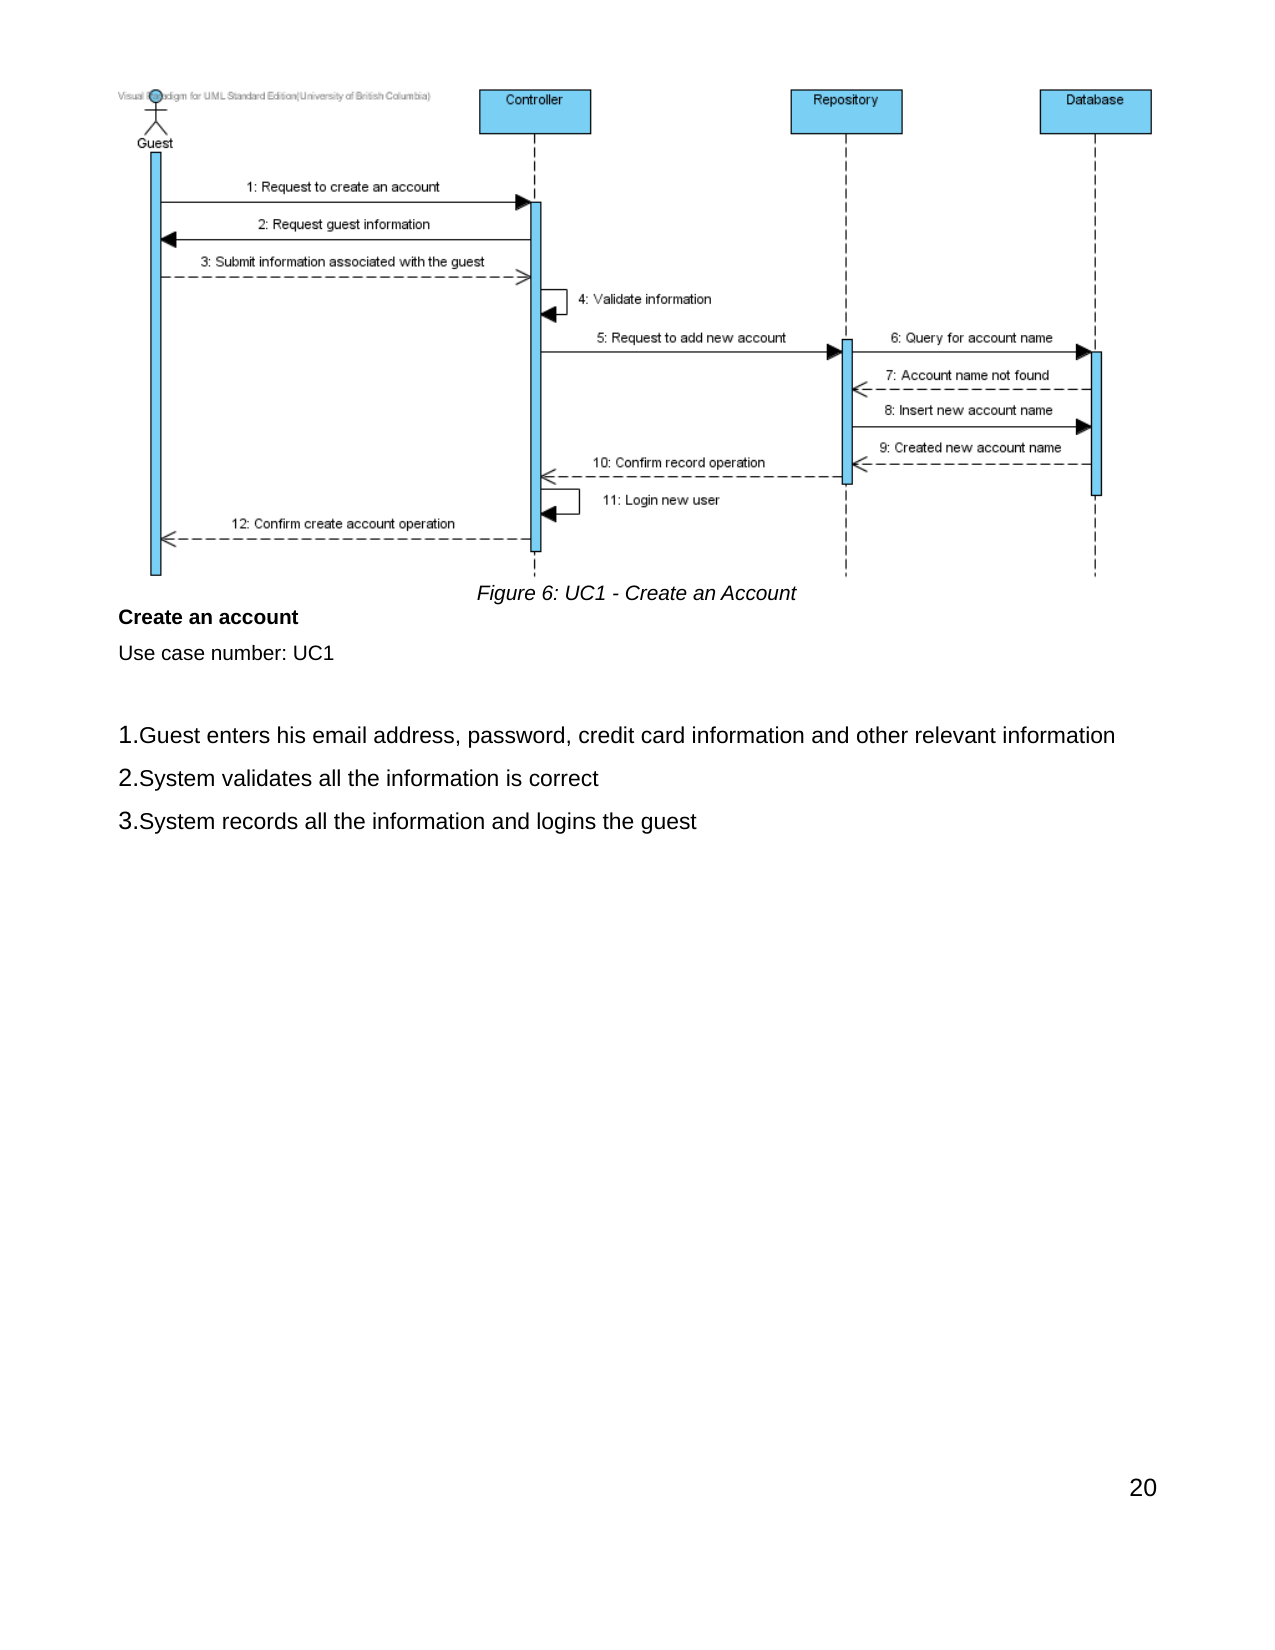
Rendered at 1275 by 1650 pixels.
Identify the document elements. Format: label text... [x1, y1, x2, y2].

list Guest enters his email address, password, credit card information and other relevant information [118, 720, 1157, 749]
list System records all the information and logins the guest [118, 806, 1157, 835]
list System validates all the information is correct [118, 763, 1157, 792]
subtitle Create an account [118, 604, 1157, 628]
text Use case number: UC1 [118, 641, 1157, 665]
text Figure 6: UC1 - Create an Account [118, 87, 1157, 604]
